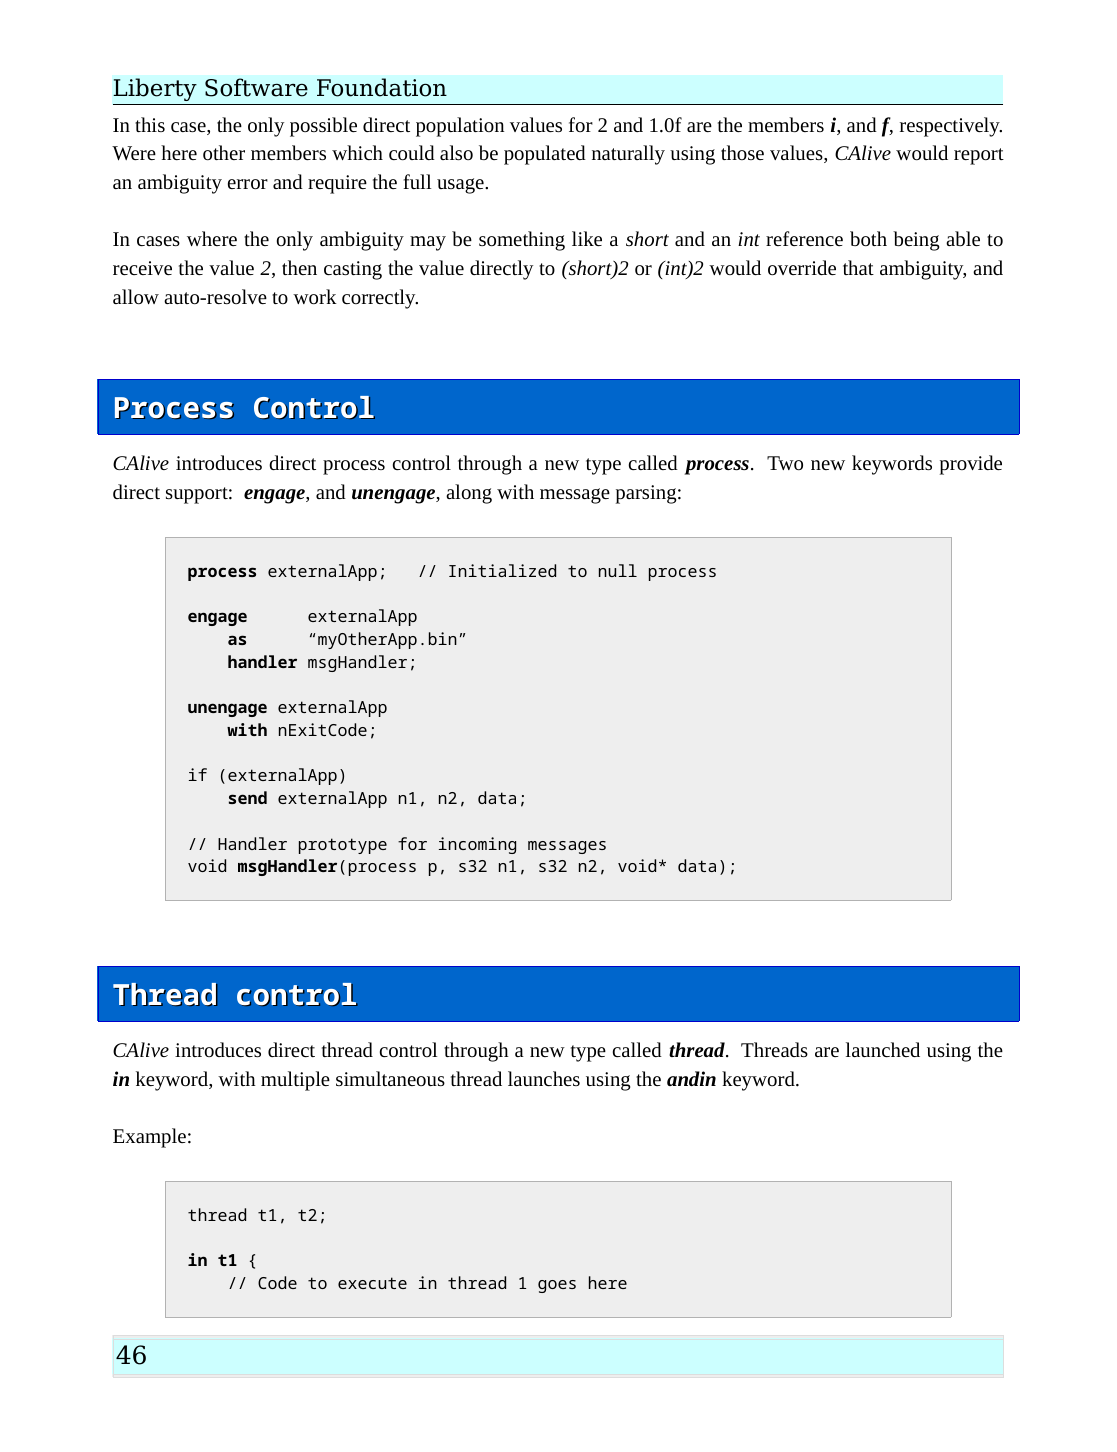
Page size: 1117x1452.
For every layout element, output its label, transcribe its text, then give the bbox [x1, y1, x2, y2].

text CAlive introduces direct thread control through a new type called thread. Threads are launched using the in keyword, with multiple simultaneous thread launches using the andin keyword. [112, 1038, 1003, 1091]
subtitle Thread control [99, 967, 1019, 1021]
text Example: [112, 1124, 1003, 1148]
text In cases where the only ambiguity may be something like a short and an int reference both being able to receive the value 2, then casting the value directly to (short)2 or (int)2 would override that ambiguity, and allow auto-resolve to work correctly. [112, 227, 1003, 309]
text process externalApp; // Initialized to null process engage externalApp as “myOtherApp.bin” handler msgHandler; unengage externalApp with nExitCode; if (externalApp) send externalApp n1, n2, data; // Handler prototype for incoming messages void msgHandler(process p, s32 n1, s32 n2, void* data); [166, 538, 951, 900]
text CAlive introduces direct process control through a new type called process. Two new keywords provide direct support: engage, and unengage, along with message parsing: [112, 451, 1003, 504]
subtitle Process Control [99, 380, 1019, 434]
text In this case, the only possible direct population values for 2 and 1.0f are the members i, and f, respectively. Were here other members which could also be populated naturally using those values, CAlive would report an ambiguity error and require the full usage. [112, 112, 1003, 194]
text thread t1, t2; in t1 { // Code to execute in thread 1 goes here [166, 1182, 951, 1317]
